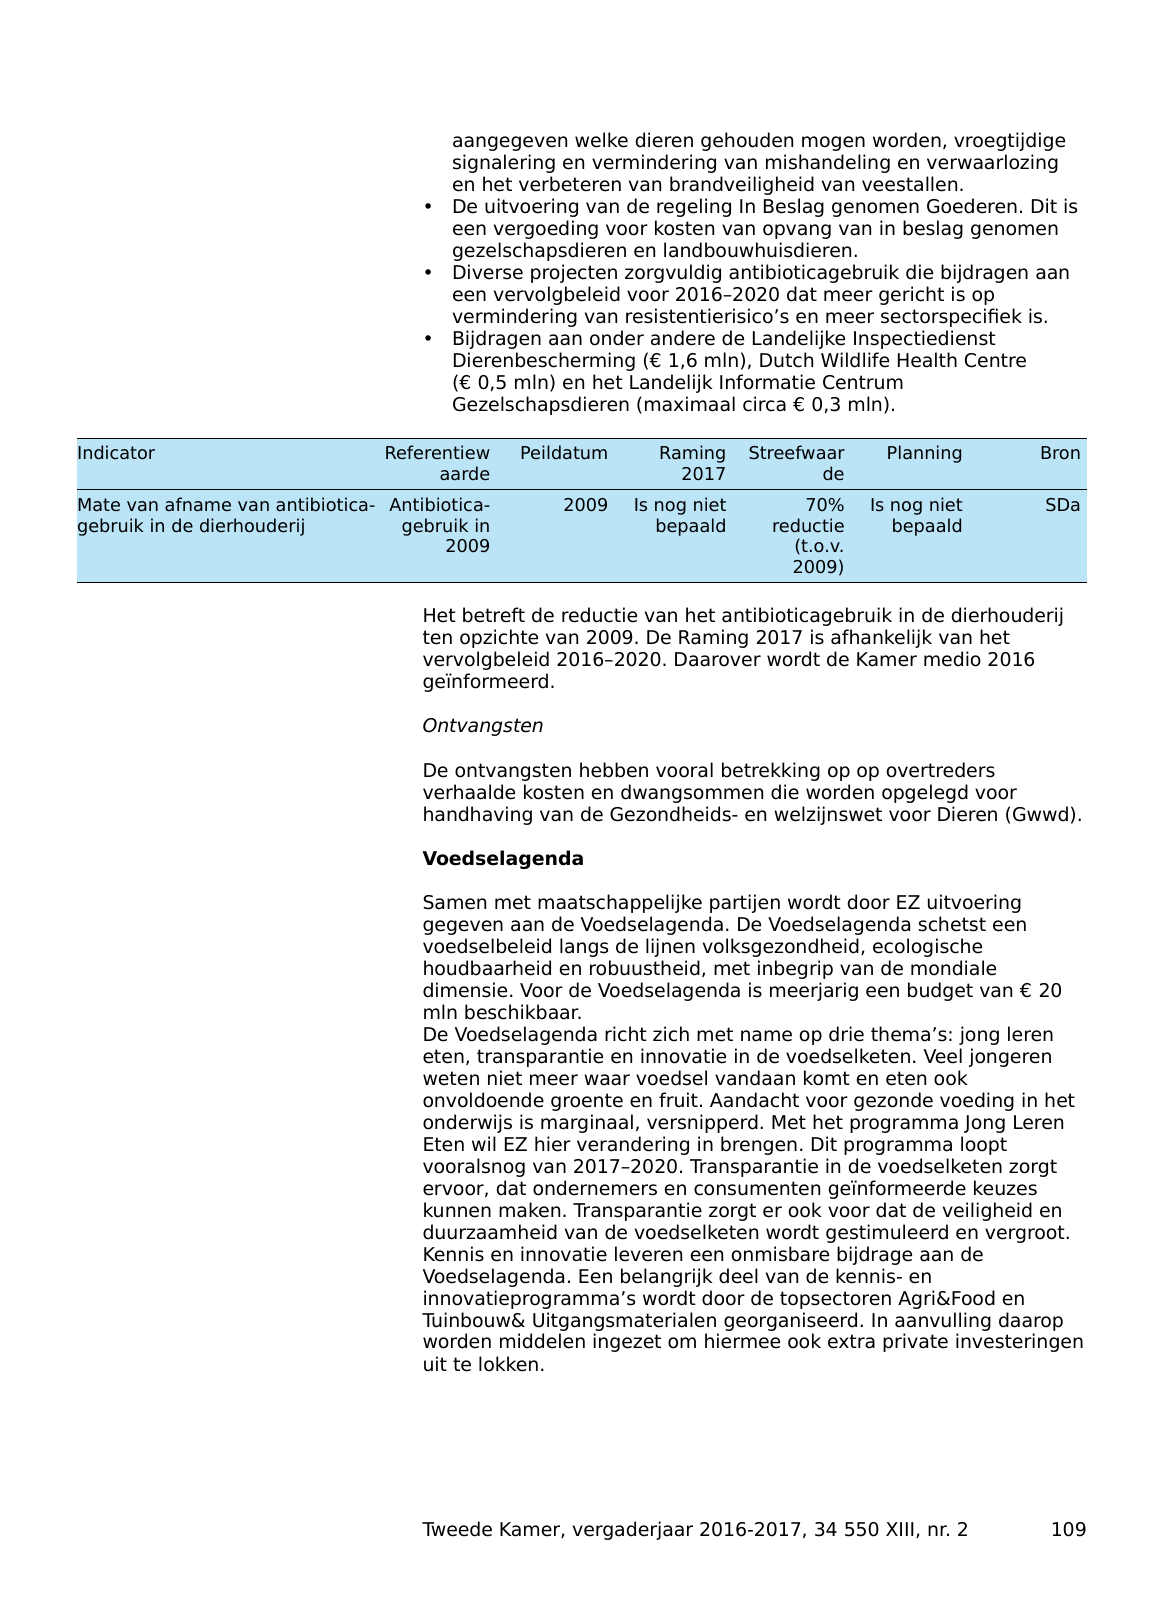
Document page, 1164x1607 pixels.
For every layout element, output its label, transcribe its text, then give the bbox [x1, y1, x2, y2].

table_cell Mate van afname van antibiotica-gebruik in de dierhouderij [77, 490, 378, 582]
table_cell 70% reductie (t.o.v. 2009) [732, 490, 850, 582]
table_cell Antibiotica-gebruik in 2009 [378, 490, 496, 582]
text aangegeven welke dieren gehouden mogen worden, vroegtijdige signalering en vermindering van mishandeling en verwaarlozing en het verbeteren van brandveiligheid van veestallen. [422, 130, 1087, 196]
text • Diverse projecten zorgvuldig antibioticagebruik die bijdragen aan een vervolgbeleid voor 2016–2020 dat meer gericht is op vermindering van resistentierisico’s en meer sectorspecifiek is. [422, 262, 1087, 328]
table_header Streefwaarde [732, 439, 850, 489]
table_header Planning [850, 439, 968, 489]
table_header Referentiewaarde [378, 439, 496, 489]
subtitle Voedselagenda [422, 848, 1087, 870]
text De ontvangsten hebben vooral betrekking op op overtreders verhaalde kosten en dwangsommen die worden opgelegd voor handhaving van de Gezondheids- en welzijnswet voor Dieren (Gwwd). [422, 759, 1087, 826]
table_cell Is nog niet bepaald [850, 490, 968, 582]
table_header Peildatum [496, 439, 614, 489]
table_cell 2009 [496, 490, 614, 582]
table_header Bron [969, 439, 1087, 489]
text Samen met maatschappelijke partijen wordt door EZ uitvoering gegeven aan de Voedselagenda. De Voedselagenda schetst een voedselbeleid langs de lijnen volksgezondheid, ecologische houdbaarheid en robuustheid, met inbegrip van de mondiale dimensie. Voor de Voedselagenda is meerjarig een budget van € 20 mln beschikbaar. [422, 892, 1087, 1024]
table_header Raming 2017 [614, 439, 732, 489]
table_cell Is nog niet bepaald [614, 490, 732, 582]
text • Bijdragen aan onder andere de Landelijke Inspectiedienst Dierenbescherming (€ 1,6 mln), Dutch Wildlife Health Centre (€ 0,5 mln) en het Landelijk Informatie Centrum Gezelschapsdieren (maximaal circa € 0,3 mln). [422, 328, 1087, 416]
table_header Indicator [77, 439, 378, 489]
text Het betreft de reductie van het antibioticagebruik in de dierhouderij ten opzichte van 2009. De Raming 2017 is afhankelijk van het vervolgbeleid 2016–2020. Daarover wordt de Kamer medio 2016 geïnformeerd. [422, 605, 1087, 693]
subtitle Ontvangsten [422, 715, 1087, 737]
text • De uitvoering van de regeling In Beslag genomen Goederen. Dit is een vergoeding voor kosten van opvang van in beslag genomen gezelschapsdieren en landbouwhuisdieren. [422, 196, 1087, 262]
table_cell SDa [969, 490, 1087, 582]
text De Voedselagenda richt zich met name op drie thema’s: jong leren eten, transparantie en innovatie in de voedselketen. Veel jongeren weten niet meer waar voedsel vandaan komt en eten ook onvoldoende groente en fruit. Aandacht voor gezonde voeding in het onderwijs is marginaal, versnipperd. Met het programma Jong Leren Eten wil EZ hier verandering in brengen. Dit programma loopt vooralsnog van 2017–2020. Transparantie in de voedselketen zorgt ervoor, dat ondernemers en consumenten geïnformeerde keuzes kunnen maken. Transparantie zorgt er ook voor dat de veiligheid en duurzaamheid van de voedselketen wordt gestimuleerd en vergroot. Kennis en innovatie leveren een onmisbare bijdrage aan de Voedselagenda. Een belangrijk deel van de kennis- en innovatieprogramma’s wordt door de topsectoren Agri&Food en Tuinbouw& Uitgangsmaterialen georganiseerd. In aanvulling daarop worden middelen ingezet om hiermee ook extra private investeringen uit te lokken. [422, 1024, 1087, 1375]
